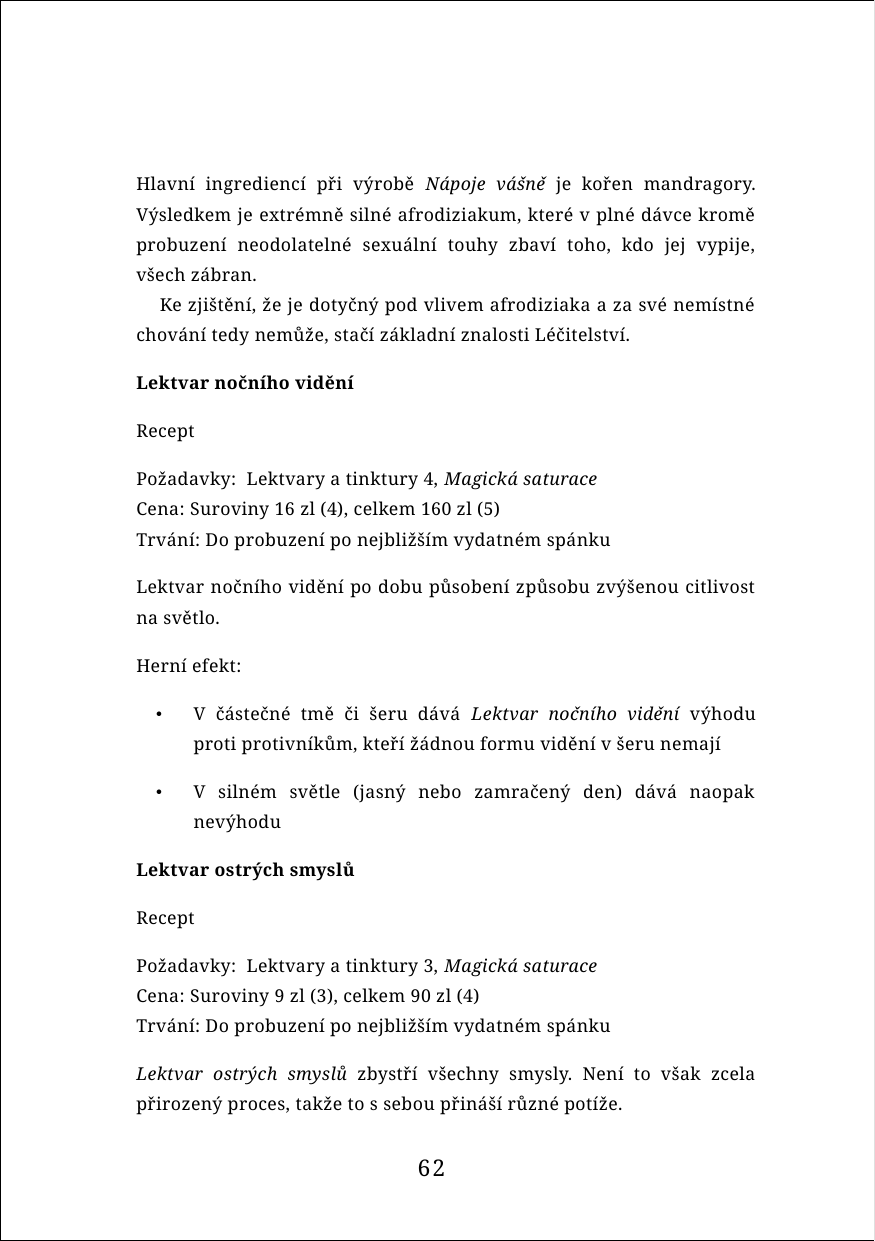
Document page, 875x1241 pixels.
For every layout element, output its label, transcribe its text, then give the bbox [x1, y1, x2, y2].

text Hlavní ingrediencí při výrobě Nápoje vášně je kořen mandragory. Výsledkem je extrémně silné afrodiziakum, které v plné dávce kromě probuzení neodolatelné sexuální touhy zbaví toho, kdo jej vypije, všech zábran. Ke zjištění, že je dotyčný pod vlivem afrodiziaka a za své nemístné chování tedy nemůže, stačí základní znalosti Léčitelství. [136, 172, 756, 347]
list V silném světle (jasný nebo zamračený den) dává naopak nevýhodu [156, 779, 756, 833]
text Lektvar ostrých smyslů [136, 857, 756, 881]
list V částečné tmě či šeru dává Lektvar nočního vidění výhodu proti protivníkům, kteří žádnou formu vidění v šeru nemají [156, 701, 756, 755]
text Recept [136, 419, 756, 443]
text Recept [136, 905, 756, 929]
text Lektvar nočního vidění po dobu působení způsobu zvýšenou citlivost na světlo. [136, 575, 756, 629]
text Lektvar nočního vidění [136, 371, 756, 395]
text Požadavky: Lektvary a tinktury 4, Magická saturace Cena: Suroviny 16 zl (4), celkem 160 zl (5) Trvání: Do probuzení po nejbližším vydatném spánku [136, 467, 756, 551]
text Lektvar ostrých smyslů zbystří všechny smysly. Není to však zcela přirozený proces, takže to s sebou přináší různé potíže. [136, 1061, 756, 1116]
text Požadavky: Lektvary a tinktury 3, Magická saturace Cena: Suroviny 9 zl (3), celkem 90 zl (4) Trvání: Do probuzení po nejbližším vydatném spánku [136, 953, 756, 1038]
text Herní efekt: [136, 653, 756, 677]
